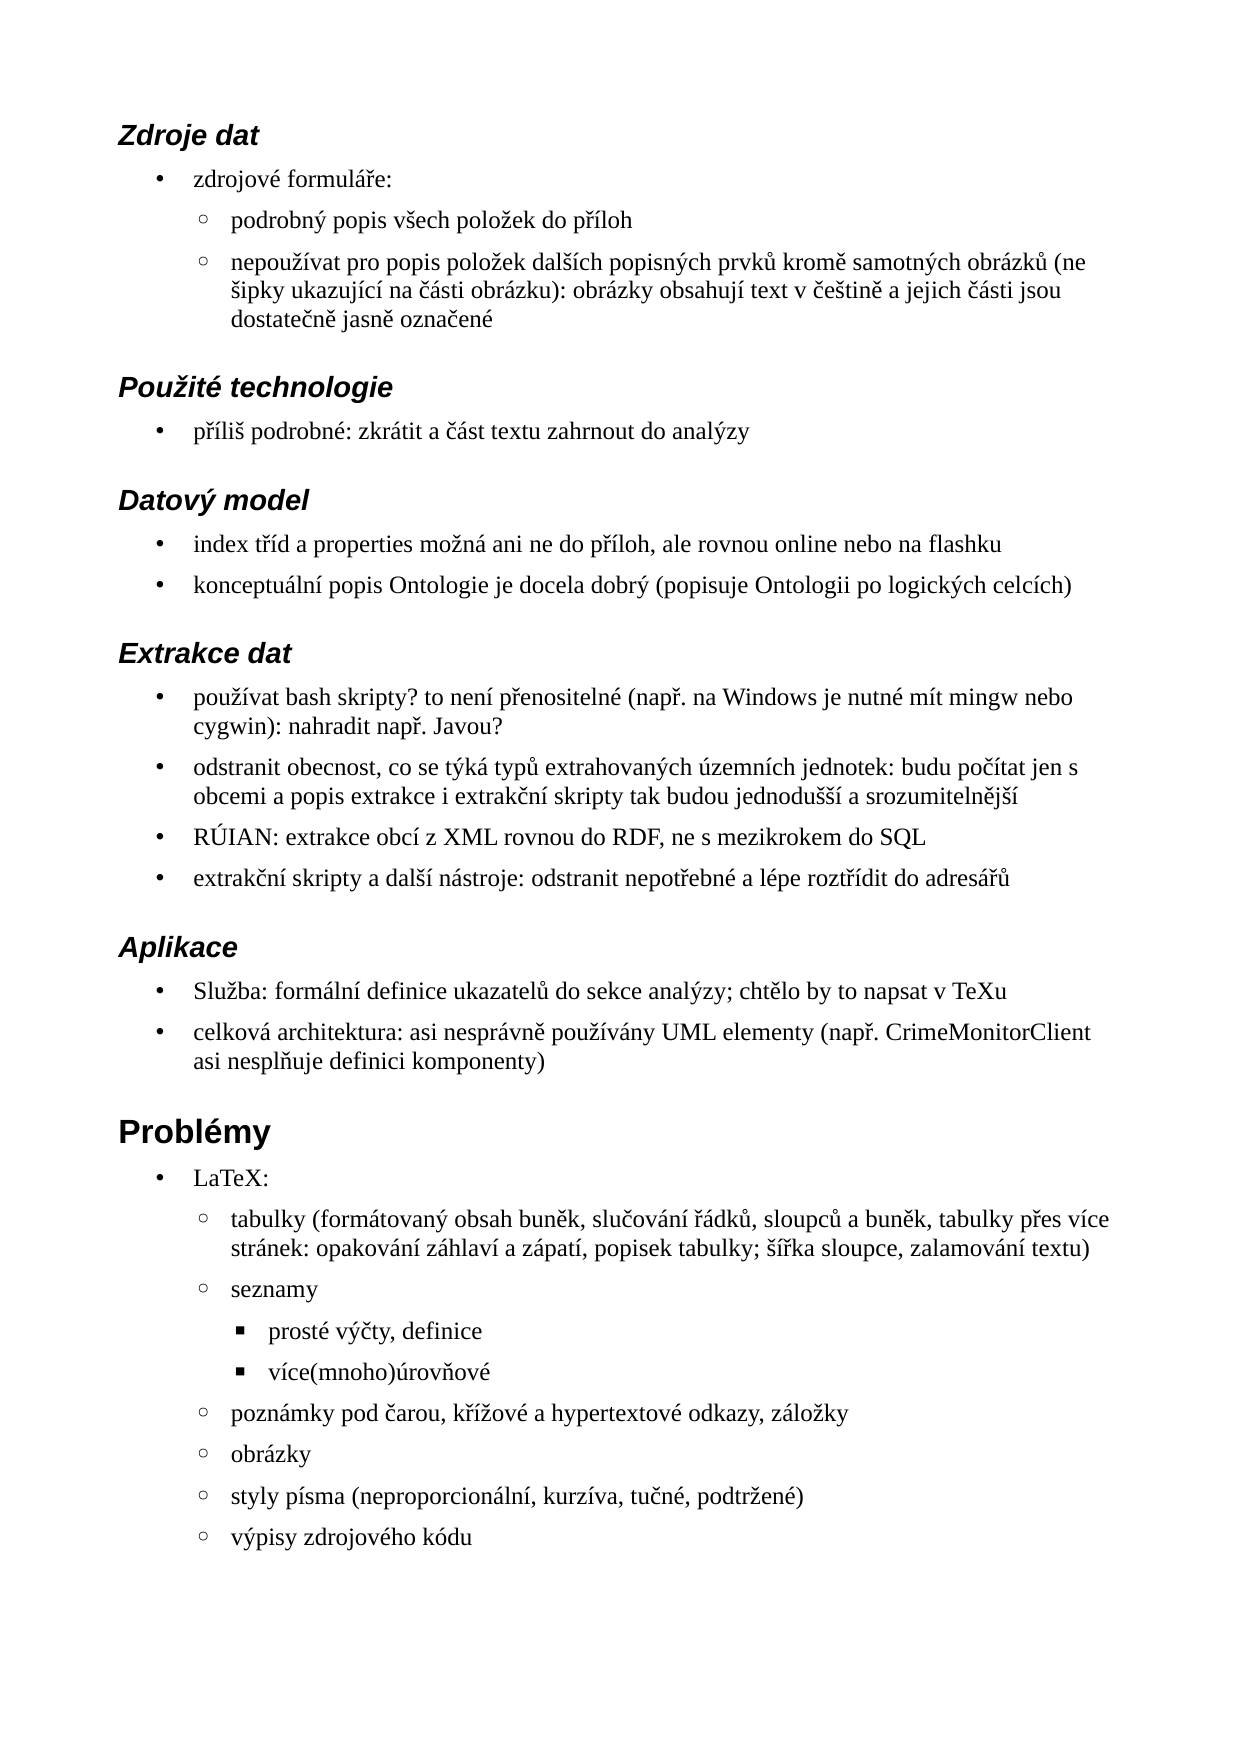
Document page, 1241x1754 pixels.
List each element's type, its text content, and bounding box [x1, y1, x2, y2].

list prosté výčty, definice [231, 1316, 1122, 1344]
subtitle Aplikace [118, 930, 1122, 963]
subtitle Extrakce dat [118, 636, 1122, 670]
list zdrojové formuláře: [156, 164, 1122, 193]
list příliš podrobné: zkrátit a část textu zahrnout do analýzy [156, 416, 1122, 445]
list odstranit obecnost, co se týká typů extrahovaných územních jednotek: budu počítat jen s obcemi a popis extrakce i extrakční skripty tak budou jednodušší a srozumitelnější [156, 752, 1122, 810]
list RÚIAN: extrakce obcí z XML rovnou do RDF, ne s mezikrokem do SQL [156, 822, 1122, 851]
list podrobný popis všech položek do příloh [193, 205, 1122, 234]
list používat bash skripty? to není přenositelné (např. na Windows je nutné mít mingw nebo cygwin): nahradit např. Javou? [156, 682, 1122, 740]
subtitle Použité technologie [118, 370, 1122, 404]
subtitle Zdroje dat [118, 118, 1122, 152]
list seznamy [193, 1274, 1122, 1303]
list nepoužívat pro popis položek dalších popisných prvků kromě samotných obrázků (ne šipky ukazující na části obrázku): obrázky obsahují text v češtině a jejich části jsou dostatečně jasně označené [193, 247, 1122, 333]
list poznámky pod čarou, křížové a hypertextové odkazy, záložky [193, 1398, 1122, 1427]
list více(mnoho)úrovňové [231, 1357, 1122, 1386]
list styly písma (neproporcionální, kurzíva, tučné, podtržené) [193, 1481, 1122, 1509]
list index tříd a properties možná ani ne do příloh, ale rovnou online nebo na flashku [156, 529, 1122, 557]
list celková architektura: asi nesprávně používány UML elementy (např. CrimeMonitorClient asi nesplňuje definici komponenty) [156, 1017, 1122, 1074]
list výpisy zdrojového kódu [193, 1522, 1122, 1551]
list konceptuální popis Ontologie je docela dobrý (popisuje Ontologii po logických celcích) [156, 570, 1122, 599]
subtitle Problémy [118, 1112, 1122, 1151]
list extrakční skripty a další nástroje: odstranit nepotřebné a lépe roztřídit do adresářů [156, 863, 1122, 892]
list LaTeX: [156, 1163, 1122, 1192]
list Služba: formální definice ukazatelů do sekce analýzy; chtělo by to napsat v TeXu [156, 976, 1122, 1004]
subtitle Datový model [118, 483, 1122, 516]
list obrázky [193, 1439, 1122, 1468]
list tabulky (formátovaný obsah buněk, slučování řádků, sloupců a buněk, tabulky přes více stránek: opakování záhlaví a zápatí, popisek tabulky; šířka sloupce, zalamování textu) [193, 1204, 1122, 1262]
